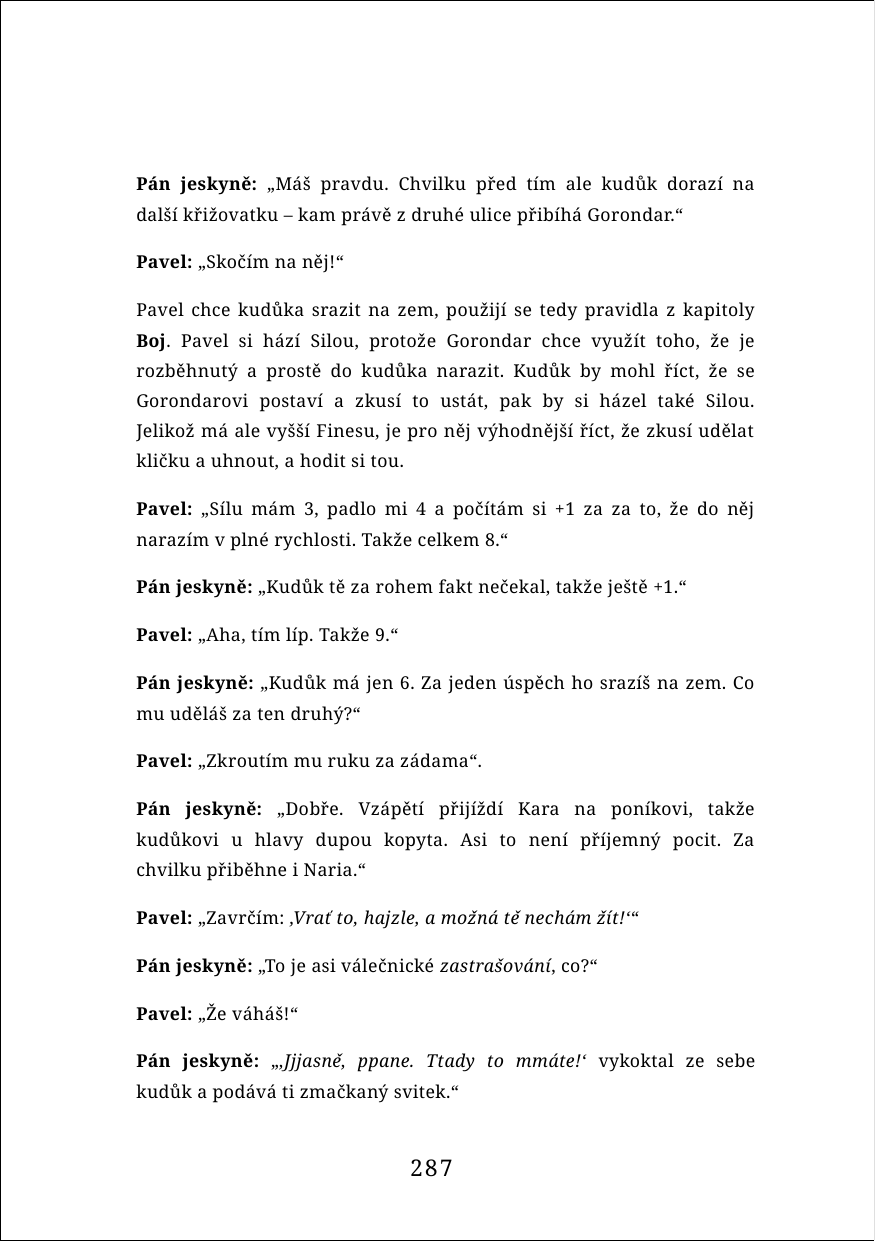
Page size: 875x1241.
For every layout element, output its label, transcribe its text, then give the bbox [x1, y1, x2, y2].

text Pán jeskyně: „To je asi válečnické zastrašování, co?“ [136, 953, 756, 977]
text Pavel chce kudůka srazit na zem, použijí se tedy pravidla z kapitoly Boj. Pavel si hází Silou, protože Gorondar chce využít toho, že je rozběhnutý a prostě do kudůka narazit. Kudůk by mohl říct, že se Gorondarovi postaví a zkusí to ustát, pak by si házel také Silou. Jelikož má ale vyšší Finesu, je pro něj výhodnější říct, že zkusí udělat kličku a uhnout, a hodit si tou. [136, 298, 756, 473]
text Pavel: „Zkroutím mu ruku za zádama“. [136, 749, 756, 773]
text Pán jeskyně: „‚Jjjasně, ppane. Ttady to mmáte!‘ vykoktal ze sebe kudůk a podává ti zmačkaný svitek.“ [136, 1049, 756, 1103]
text Pán jeskyně: „Kudůk tě za rohem fakt nečekal, takže ještě +1.“ [136, 575, 756, 599]
text Pavel: „Že váháš!“ [136, 1001, 756, 1025]
text Pán jeskyně: „Kudůk má jen 6. Za jeden úspěch ho srazíš na zem. Co mu uděláš za ten druhý?“ [136, 671, 756, 725]
text Pán jeskyně: „Máš pravdu. Chvilku před tím ale kudůk dorazí na další křižovatku – kam právě z druhé ulice přibíhá Gorondar.“ [136, 172, 756, 226]
text Pavel: „Aha, tím líp. Takže 9.“ [136, 623, 756, 647]
text Pavel: „Zavrčím: ‚Vrať to, hajzle, a možná tě nechám žít!‘“ [136, 905, 756, 929]
text Pavel: „Sílu mám 3, padlo mi 4 a počítám si +1 za za to, že do něj narazím v plné rychlosti. Takže celkem 8.“ [136, 497, 756, 551]
text Pán jeskyně: „Dobře. Vzápětí přijíždí Kara na poníkovi, takže kudůkovi u hlavy dupou kopyta. Asi to není příjemný pocit. Za chvilku přiběhne i Naria.“ [136, 797, 756, 881]
text Pavel: „Skočím na něj!“ [136, 250, 756, 274]
